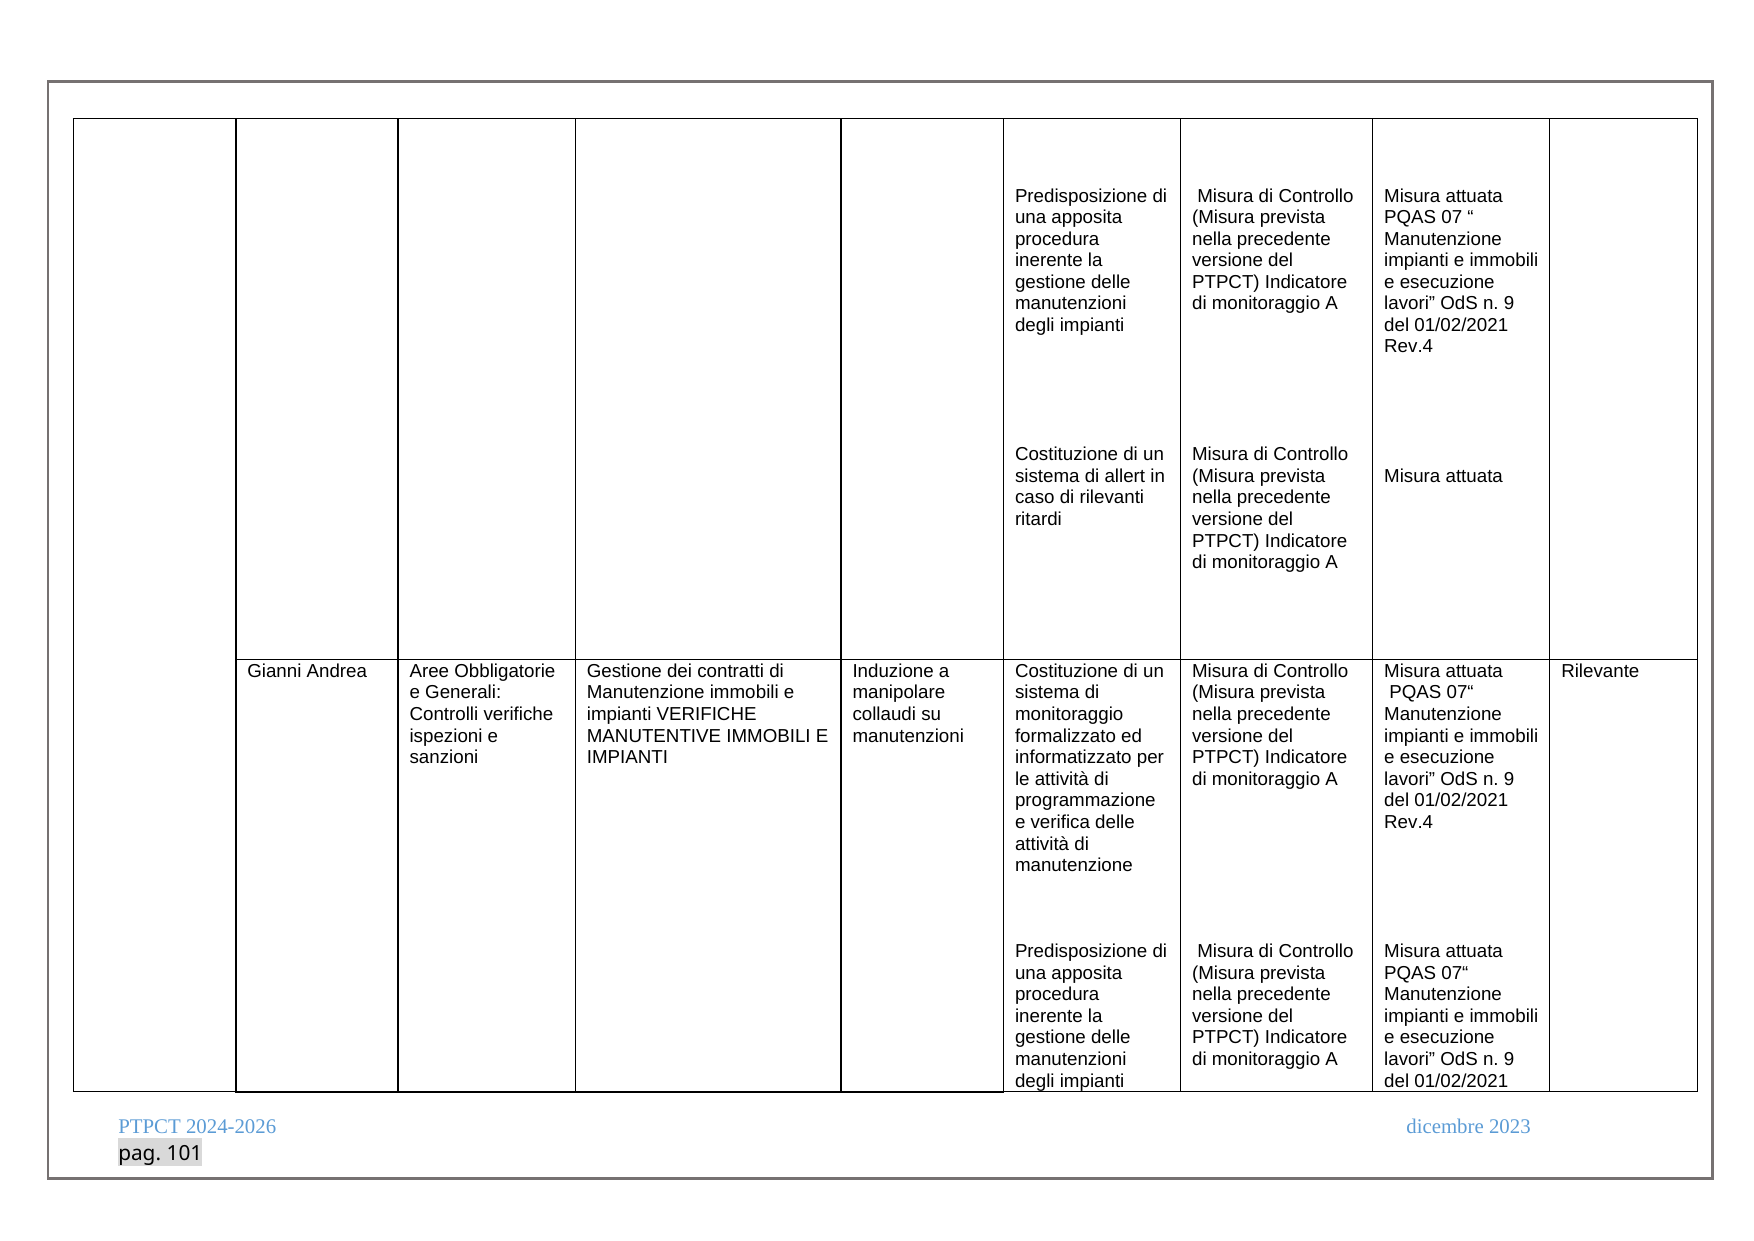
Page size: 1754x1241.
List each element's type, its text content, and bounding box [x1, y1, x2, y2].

table_cell [237, 119, 397, 659]
table_cell Gianni Andrea [237, 660, 397, 1091]
table_cell Misura attuata PQAS 07“ Manutenzione impianti e immobili e esecuzione lavori” OdS n. 9 del 01/02/2021 Rev.4 Misura attuata PQAS 07“ Manutenzione impianti e immobili e esecuzione lavori” OdS n. 9 del 01/02/2021 [1373, 660, 1549, 1091]
table_cell [399, 119, 575, 659]
table_cell [1550, 119, 1697, 659]
table_cell Misura di Controllo (Misura prevista nella precedente versione del PTPCT) Indicatore di monitoraggio A Misura di Controllo (Misura prevista nella precedente versione del PTPCT) Indicatore di monitoraggio A [1181, 660, 1372, 1091]
table_cell Aree Obbligatorie e Generali: Controlli verifiche ispezioni e sanzioni [399, 660, 575, 1091]
table_cell Rilevante [1550, 660, 1697, 1091]
table_cell Predisposizione di una apposita procedura inerente la gestione delle manutenzioni degli impianti Costituzione di un sistema di allert in caso di rilevanti ritardi [1004, 119, 1180, 659]
table_cell Costituzione di un sistema di monitoraggio formalizzato ed informatizzato per le attività di programmazione e verifica delle attività di manutenzione Predisposizione di una apposita procedura inerente la gestione delle manutenzioni degli impianti [1004, 660, 1180, 1091]
table_cell Gestione dei contratti di Manutenzione immobili e impianti VERIFICHE MANUTENTIVE IMMOBILI E IMPIANTI [576, 660, 840, 1091]
table_cell [576, 119, 840, 659]
table_cell [842, 119, 1003, 659]
table_cell Misura attuata PQAS 07 “ Manutenzione impianti e immobili e esecuzione lavori” OdS n. 9 del 01/02/2021 Rev.4 Misura attuata [1373, 119, 1549, 659]
table_cell Induzione a manipolare collaudi su manutenzioni [842, 660, 1003, 1091]
table_cell Misura di Controllo (Misura prevista nella precedente versione del PTPCT) Indicatore di monitoraggio A Misura di Controllo (Misura prevista nella precedente versione del PTPCT) Indicatore di monitoraggio A [1181, 119, 1372, 659]
table_cell [74, 119, 235, 1091]
